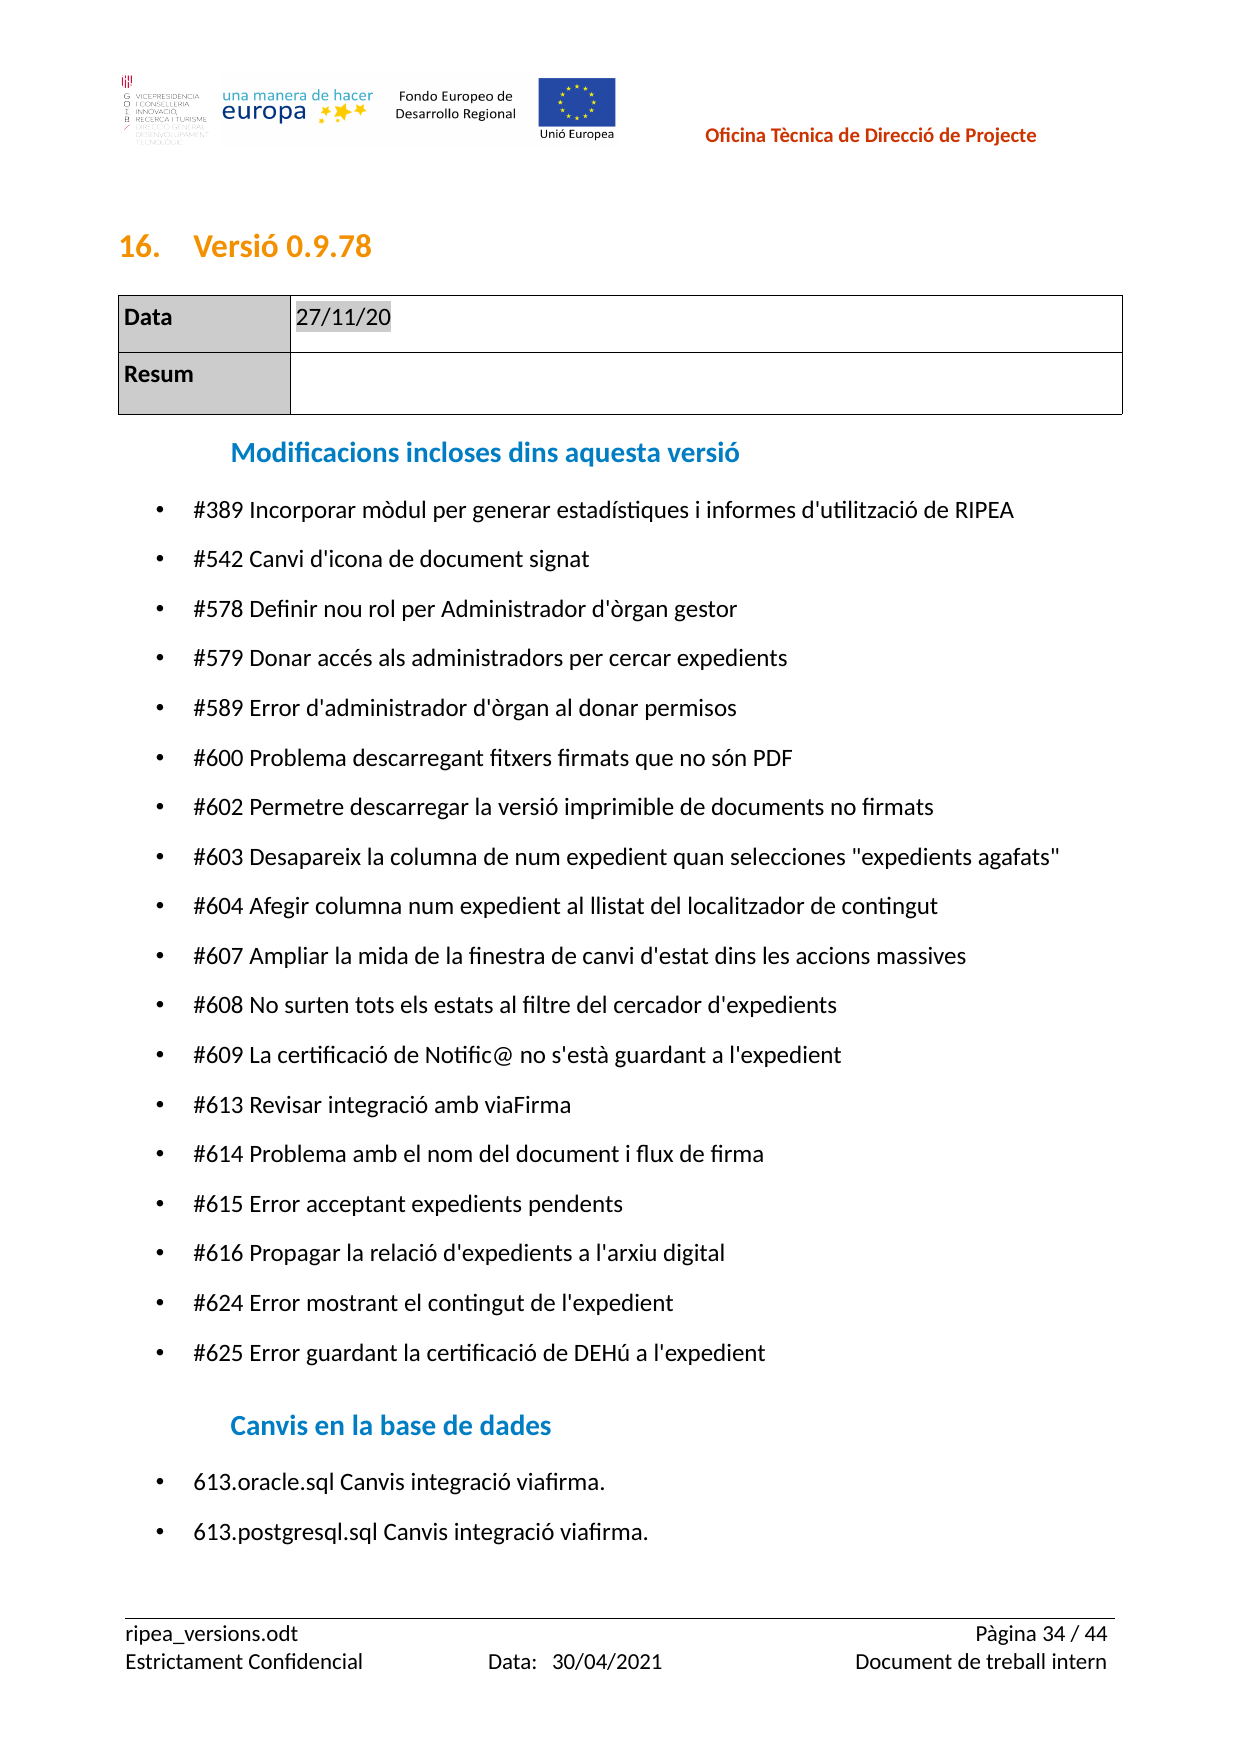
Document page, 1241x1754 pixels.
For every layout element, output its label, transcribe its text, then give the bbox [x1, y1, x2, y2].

table_cell Resum [119, 353, 290, 414]
list #602 Permetre descarregar la versió imprimible de documents no firmats [156, 791, 1122, 822]
list #578 Definir nou rol per Administrador d'òrgan gestor [156, 593, 1122, 623]
list #624 Error mostrant el contingut de l'expedient [156, 1287, 1122, 1318]
picture [219, 73, 621, 147]
list #607 Ampliar la mida de la finestra de canvi d'estat dins les accions massives [156, 940, 1122, 971]
list #589 Error d'administrador d'òrgan al donar permisos [156, 692, 1122, 723]
list #608 No surten tots els estats al filtre del cercador d'expedients [156, 989, 1122, 1020]
list #604 Afegir columna num expedient al llistat del localitzador de contingut [156, 890, 1122, 921]
list 613.postgresql.sql Canvis integració viafirma. [156, 1516, 1122, 1546]
list #579 Donar accés als administradors per cercar expedients [156, 642, 1122, 673]
list #615 Error acceptant expedients pendents [156, 1188, 1122, 1218]
table_header Data [119, 296, 290, 352]
subtitle Versió 0.9.78 [118, 225, 1122, 266]
list #603 Desapareix la columna de num expedient quan selecciones "expedients agafats" [156, 841, 1122, 871]
list #600 Problema descarregant fitxers firmats que no són PDF [156, 742, 1122, 772]
list #614 Problema amb el nom del document i flux de firma [156, 1138, 1122, 1169]
picture [118, 73, 213, 147]
list #609 La certificació de Notific@ no s'està guardant a l'expedient [156, 1039, 1122, 1070]
list #616 Propagar la relació d'expedients a l'arxiu digital [156, 1237, 1122, 1268]
table_cell [291, 353, 1122, 414]
list 613.oracle.sql Canvis integració viafirma. [156, 1466, 1122, 1497]
subtitle Modificacions incloses dins aquesta versió [153, 434, 1122, 470]
list #613 Revisar integració amb viaFirma [156, 1089, 1122, 1119]
list #389 Incorporar mòdul per generar estadístiques i informes d'utilització de RIPEA [156, 494, 1122, 524]
subtitle Canvis en la base de dades [153, 1407, 1122, 1442]
list #542 Canvi d'icona de document signat [156, 543, 1122, 574]
table_header 27/11/20 [291, 296, 1122, 352]
list #625 Error guardant la certificació de DEHú a l'expedient [156, 1337, 1122, 1367]
